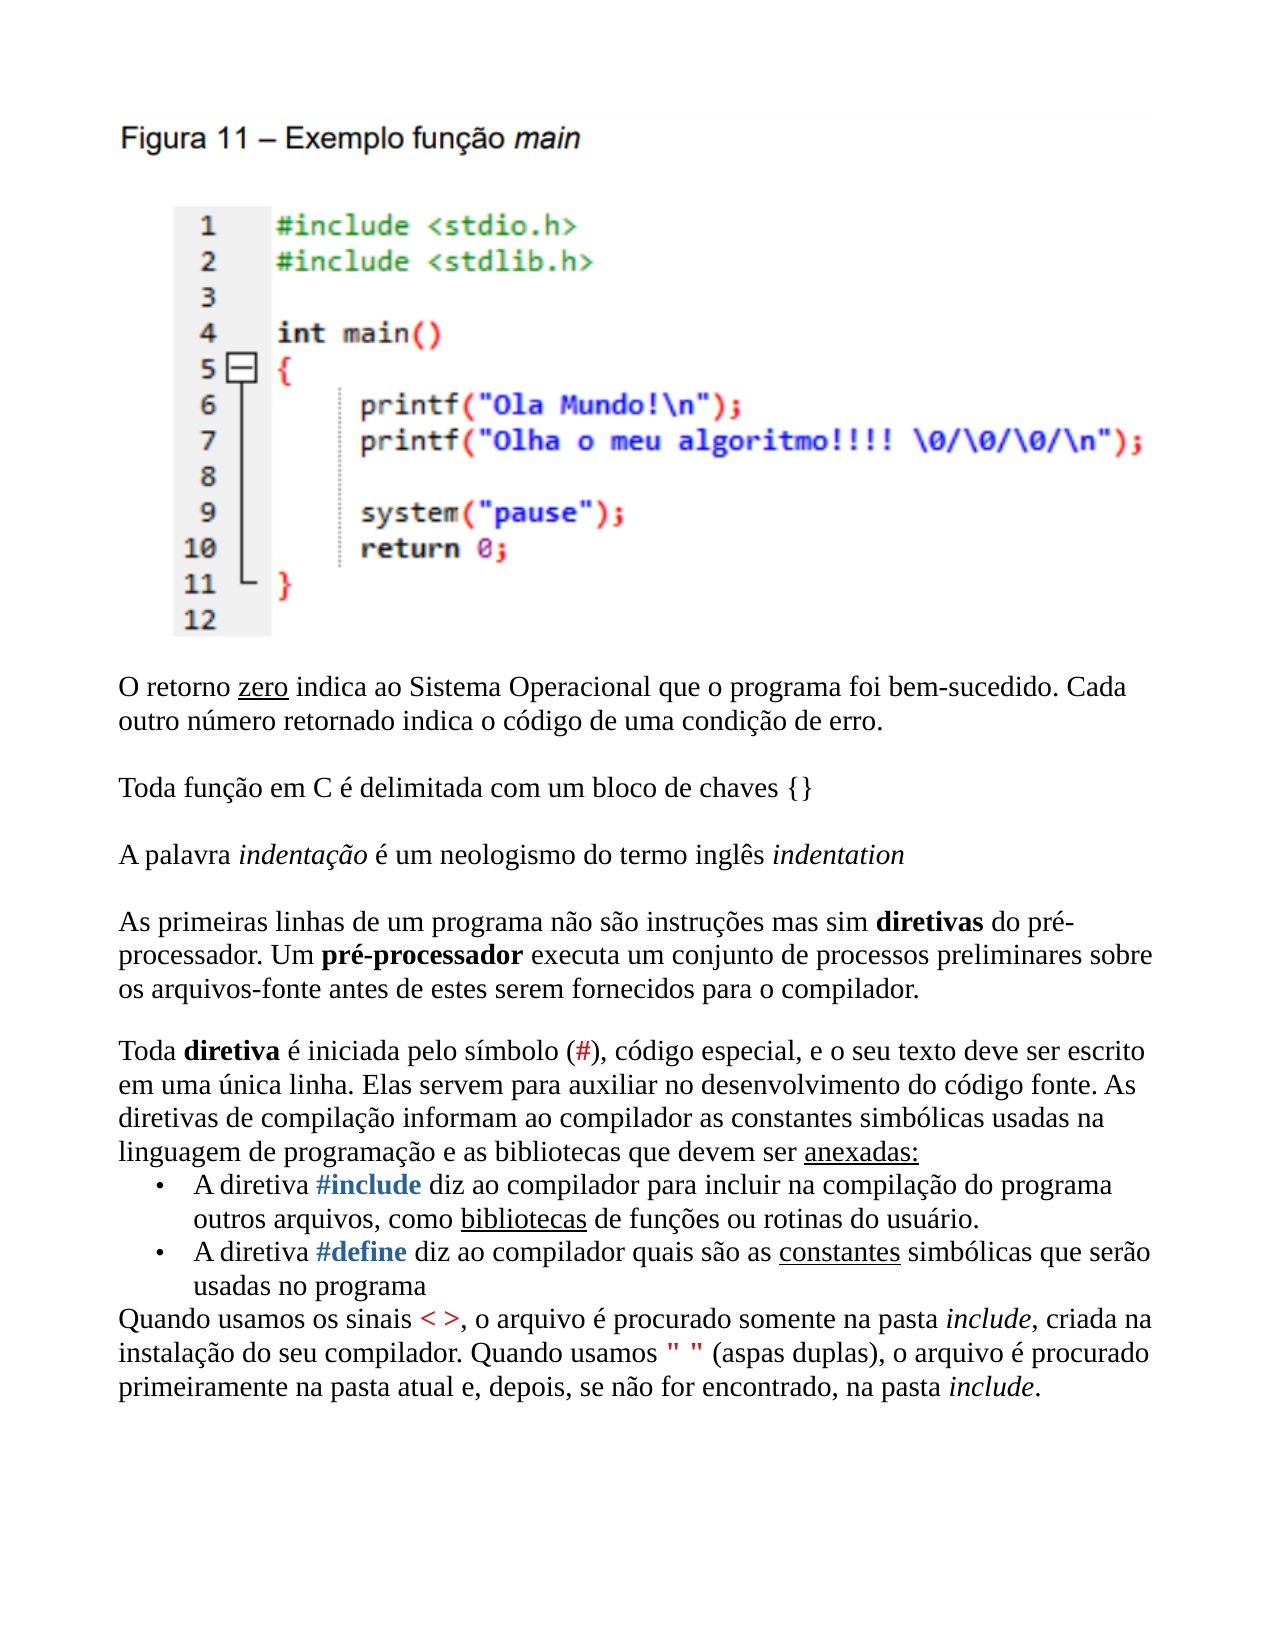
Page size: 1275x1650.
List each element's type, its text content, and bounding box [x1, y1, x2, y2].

picture [118, 118, 1157, 641]
text O retorno zero indica ao Sistema Operacional que o programa foi bem-sucedido. Cada outro número retornado indica o código de uma condição de erro. [118, 669, 1157, 736]
text As primeiras linhas de um programa não são instruções mas sim diretivas do pré-processador. Um pré-processador executa um conjunto de processos preliminares sobre os arquivos-fonte antes de estes serem fornecidos para o compilador. [118, 904, 1157, 1004]
list A diretiva #include diz ao compilador para incluir na compilação do programa outros arquivos, como bibliotecas de funções ou rotinas do usuário. [156, 1167, 1157, 1234]
list A diretiva #define diz ao compilador quais são as constantes simbólicas que serão usadas no programa [156, 1234, 1157, 1302]
text Quando usamos os sinais < >, o arquivo é procurado somente na pasta include, criada na instalação do seu compilador. Quando usamos " " (aspas duplas), o arquivo é procurado primeiramente na pasta atual e, depois, se não for encontrado, na pasta include. [118, 1302, 1157, 1402]
text Toda função em C é delimitada com um bloco de chaves {} [118, 770, 1157, 803]
text Toda diretiva é iniciada pelo símbolo (#), código especial, e o seu texto deve ser escrito em uma única linha. Elas servem para auxiliar no desenvolvimento do código fonte. As diretivas de compilação informam ao compilador as constantes simbólicas usadas na linguagem de programação e as bibliotecas que devem ser anexadas: [118, 1033, 1157, 1167]
text A palavra indentação é um neologismo do termo inglês indentation [118, 837, 1157, 870]
